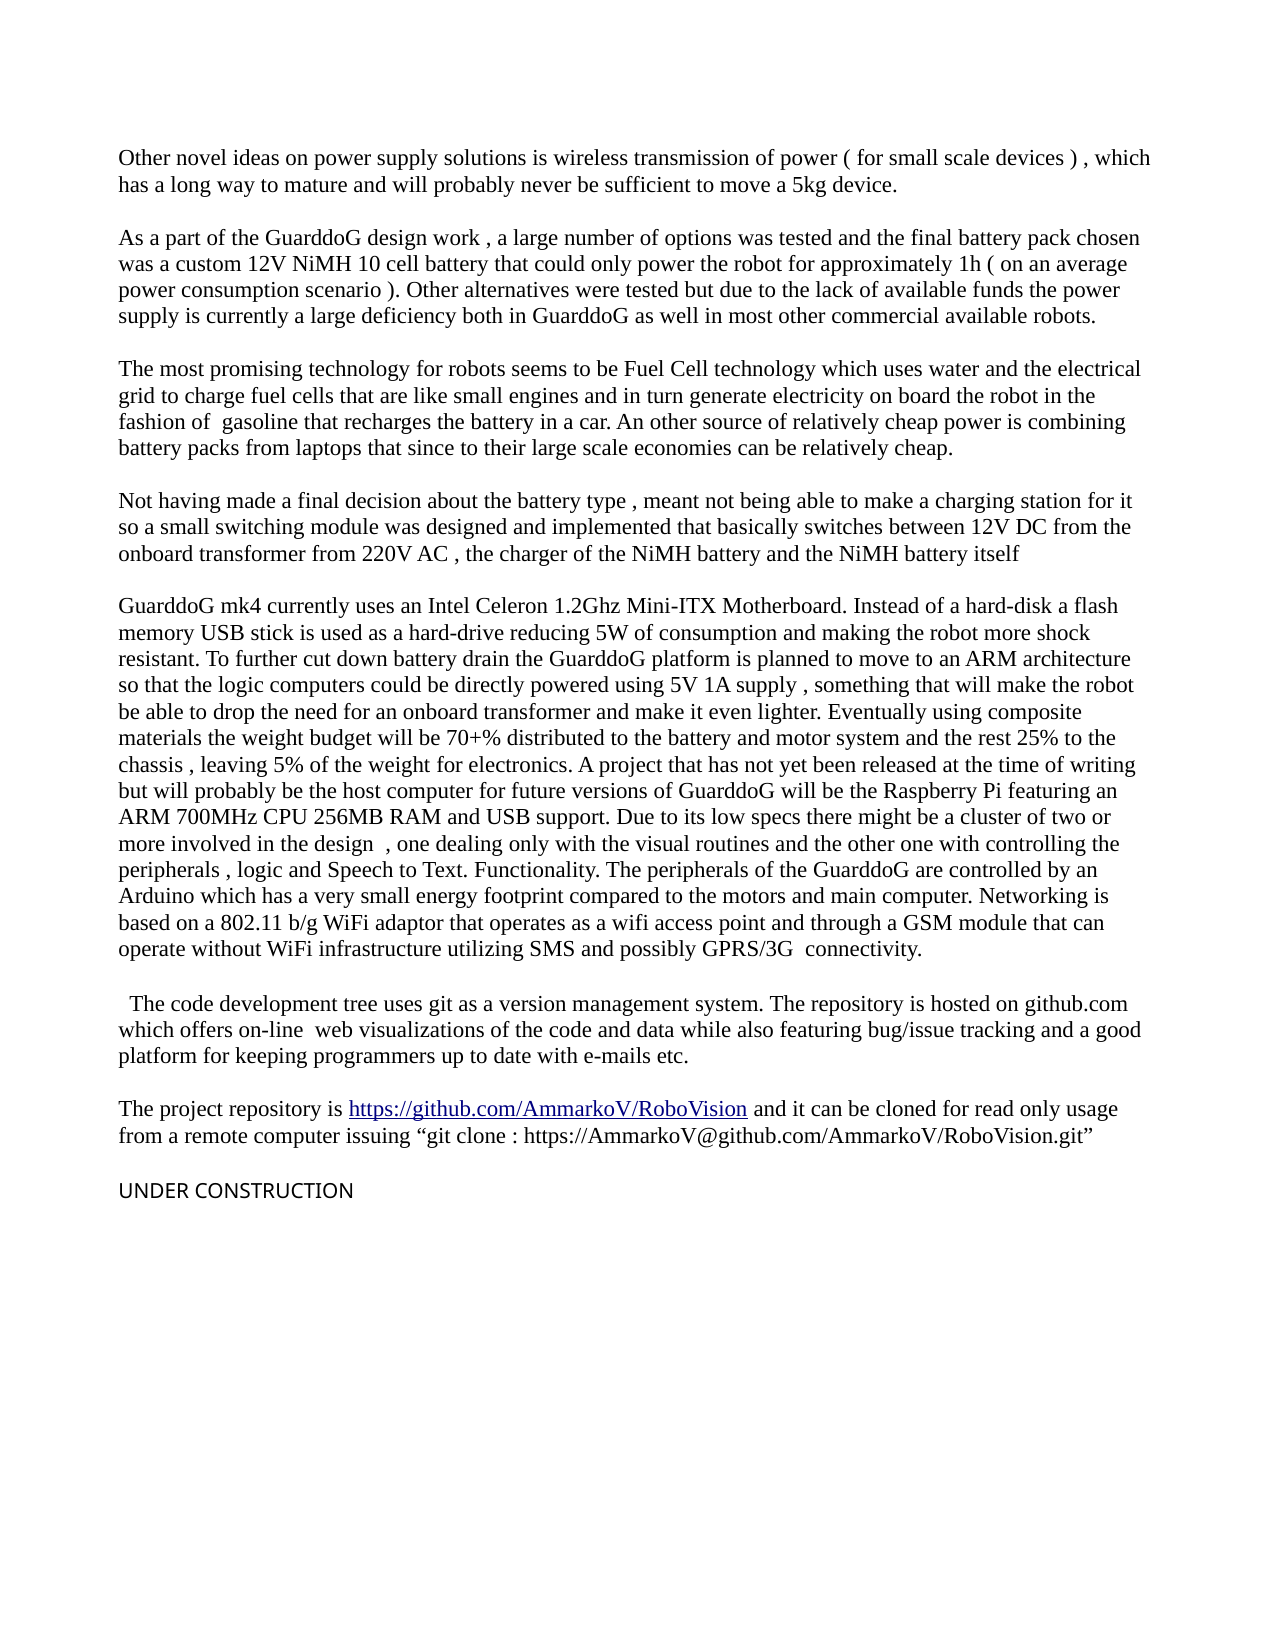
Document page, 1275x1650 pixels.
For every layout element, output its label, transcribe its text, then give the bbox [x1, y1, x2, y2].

text The project repository is https://github.com/AmmarkoV/RoboVision and it can be cloned for read only usage from a remote computer issuing “git clone : https://AmmarkoV@github.com/AmmarkoV/RoboVision.git” [118, 1095, 1157, 1148]
text UNDER CONSTRUCTION [118, 1176, 1157, 1205]
text Not having made a final decision about the battery type , meant not being able to make a charging station for it so a small switching module was designed and implemented that basically switches between 12V DC from the onboard transformer from 220V AC , the charger of the NiMH battery and the NiMH battery itself [118, 487, 1157, 566]
text The code development tree uses git as a version management system. The repository is hosted on github.com which offers on-line web visualizations of the code and data while also featuring bug/issue tracking and a good platform for keeping programmers up to date with e-mails etc. [118, 990, 1157, 1069]
text Other novel ideas on power supply solutions is wireless transmission of power ( for small scale devices ) , which has a long way to mature and will probably never be sufficient to move a 5kg device. [118, 144, 1157, 197]
text GuarddoG mk4 currently uses an Intel Celeron 1.2Ghz Mini-ITX Motherboard. Instead of a hard-disk a flash memory USB stick is used as a hard-drive reducing 5W of consumption and making the robot more shock resistant. To further cut down battery drain the GuarddoG platform is planned to move to an ARM architecture so that the logic computers could be directly powered using 5V 1A supply , something that will make the robot be able to drop the need for an onboard transformer and make it even lighter. Eventually using composite materials the weight budget will be 70+% distributed to the battery and motor system and the rest 25% to the chassis , leaving 5% of the weight for electronics. A project that has not yet been released at the time of writing but will probably be the host computer for future versions of GuarddoG will be the Raspberry Pi featuring an ARM 700MHz CPU 256MB RAM and USB support. Due to its low specs there might be a cluster of two or more involved in the design , one dealing only with the visual routines and the other one with controlling the peripherals , logic and Speech to Text. Functionality. The peripherals of the GuarddoG are controlled by an Arduino which has a very small energy footprint compared to the motors and main computer. Networking is based on a 802.11 b/g WiFi adaptor that operates as a wifi access point and through a GSM module that can operate without WiFi infrastructure utilizing SMS and possibly GPRS/3G connectivity. [118, 592, 1157, 961]
text The most promising technology for robots seems to be Fuel Cell technology which uses water and the electrical grid to charge fuel cells that are like small engines and in turn generate electricity on board the robot in the fashion of gasoline that recharges the battery in a car. An other source of relatively cheap power is combining battery packs from laptops that since to their large scale economies can be relatively cheap. [118, 355, 1157, 461]
text As a part of the GuarddoG design work , a large number of options was tested and the final battery pack chosen was a custom 12V NiMH 10 cell battery that could only power the robot for approximately 1h ( on an average power consumption scenario ). Other alternatives were tested but due to the lack of available funds the power supply is currently a large deficiency both in GuarddoG as well in most other commercial available robots. [118, 223, 1157, 329]
